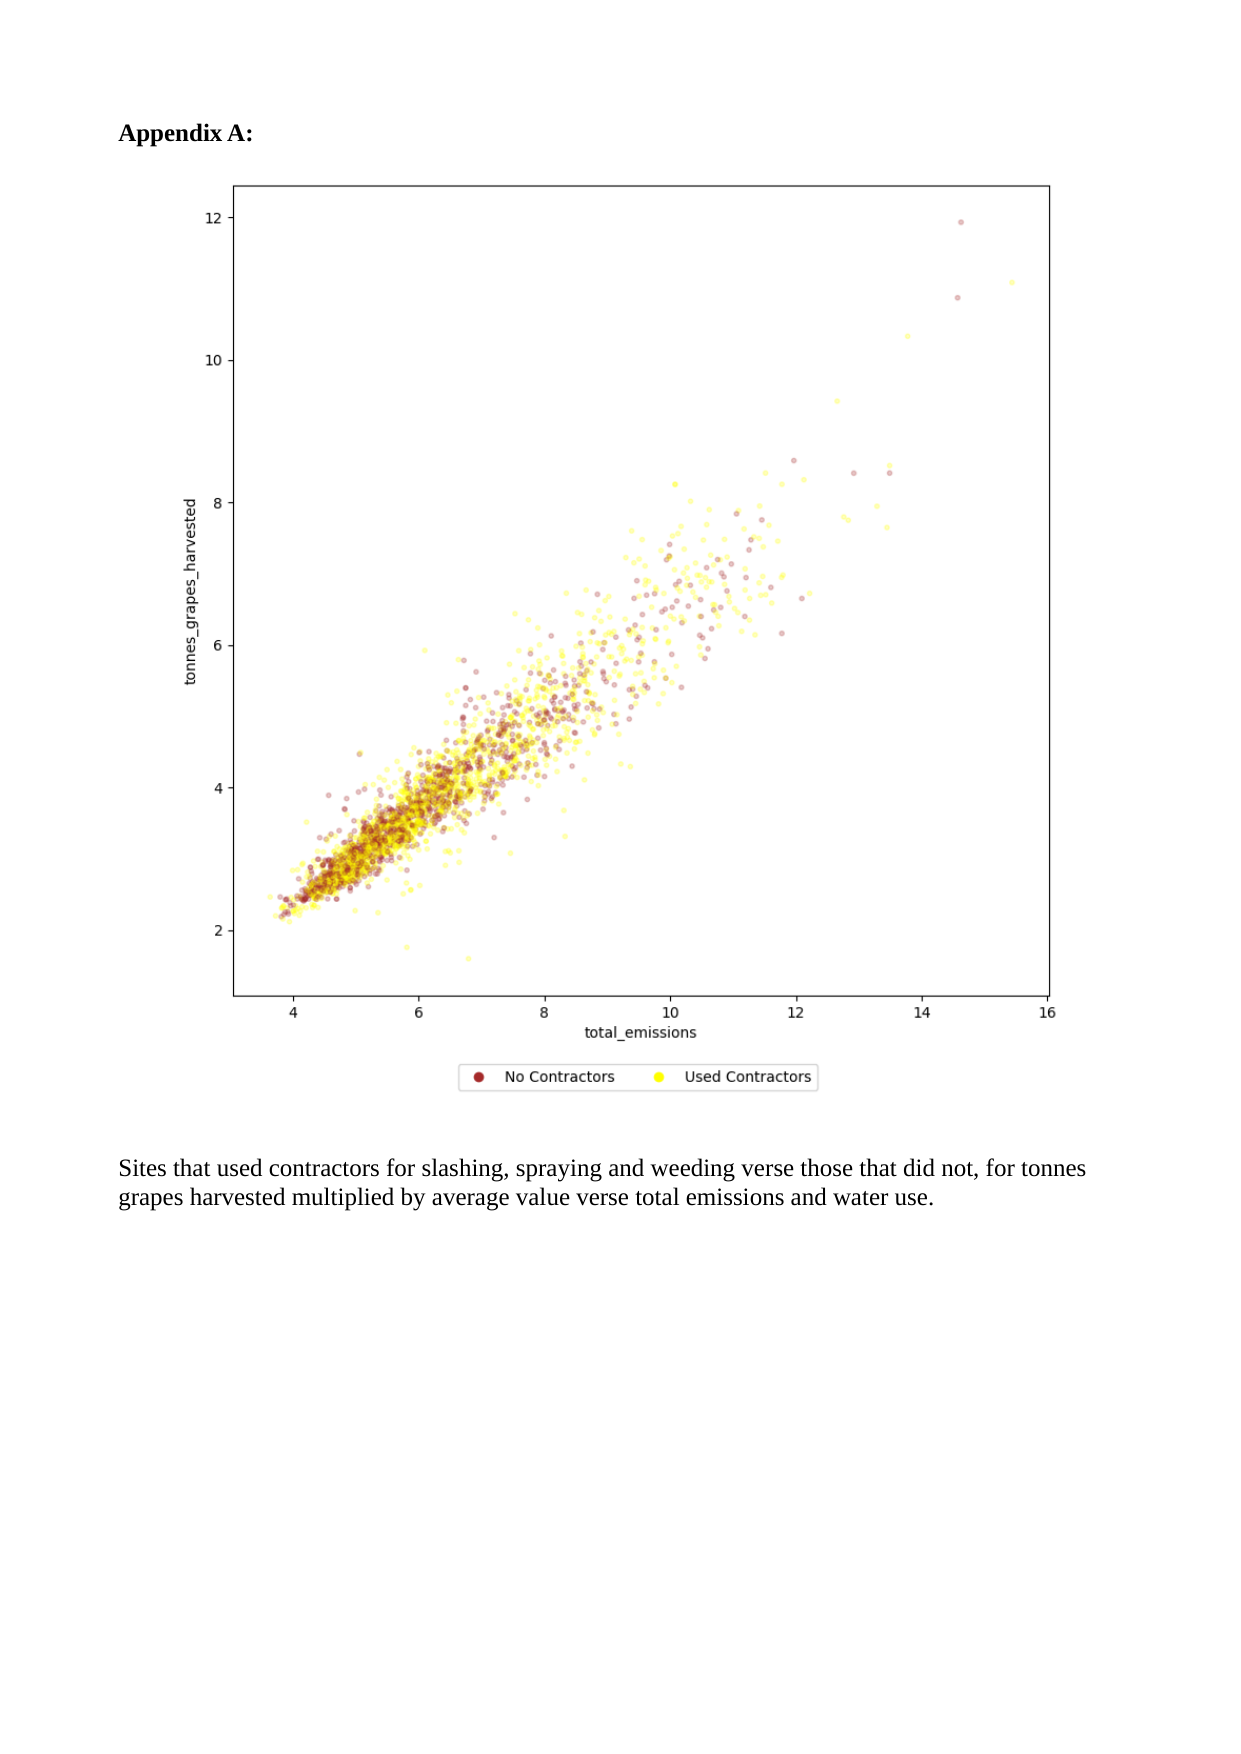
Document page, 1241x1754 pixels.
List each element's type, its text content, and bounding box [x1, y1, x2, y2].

picture [173, 175, 1067, 1104]
list Sites that used contractors for slashing, spraying and weeding verse those that did not, for tonnes grapes harvested multiplied by average value verse total emissions and water use. [118, 1153, 1122, 1211]
list Appendix A: [118, 118, 1122, 147]
